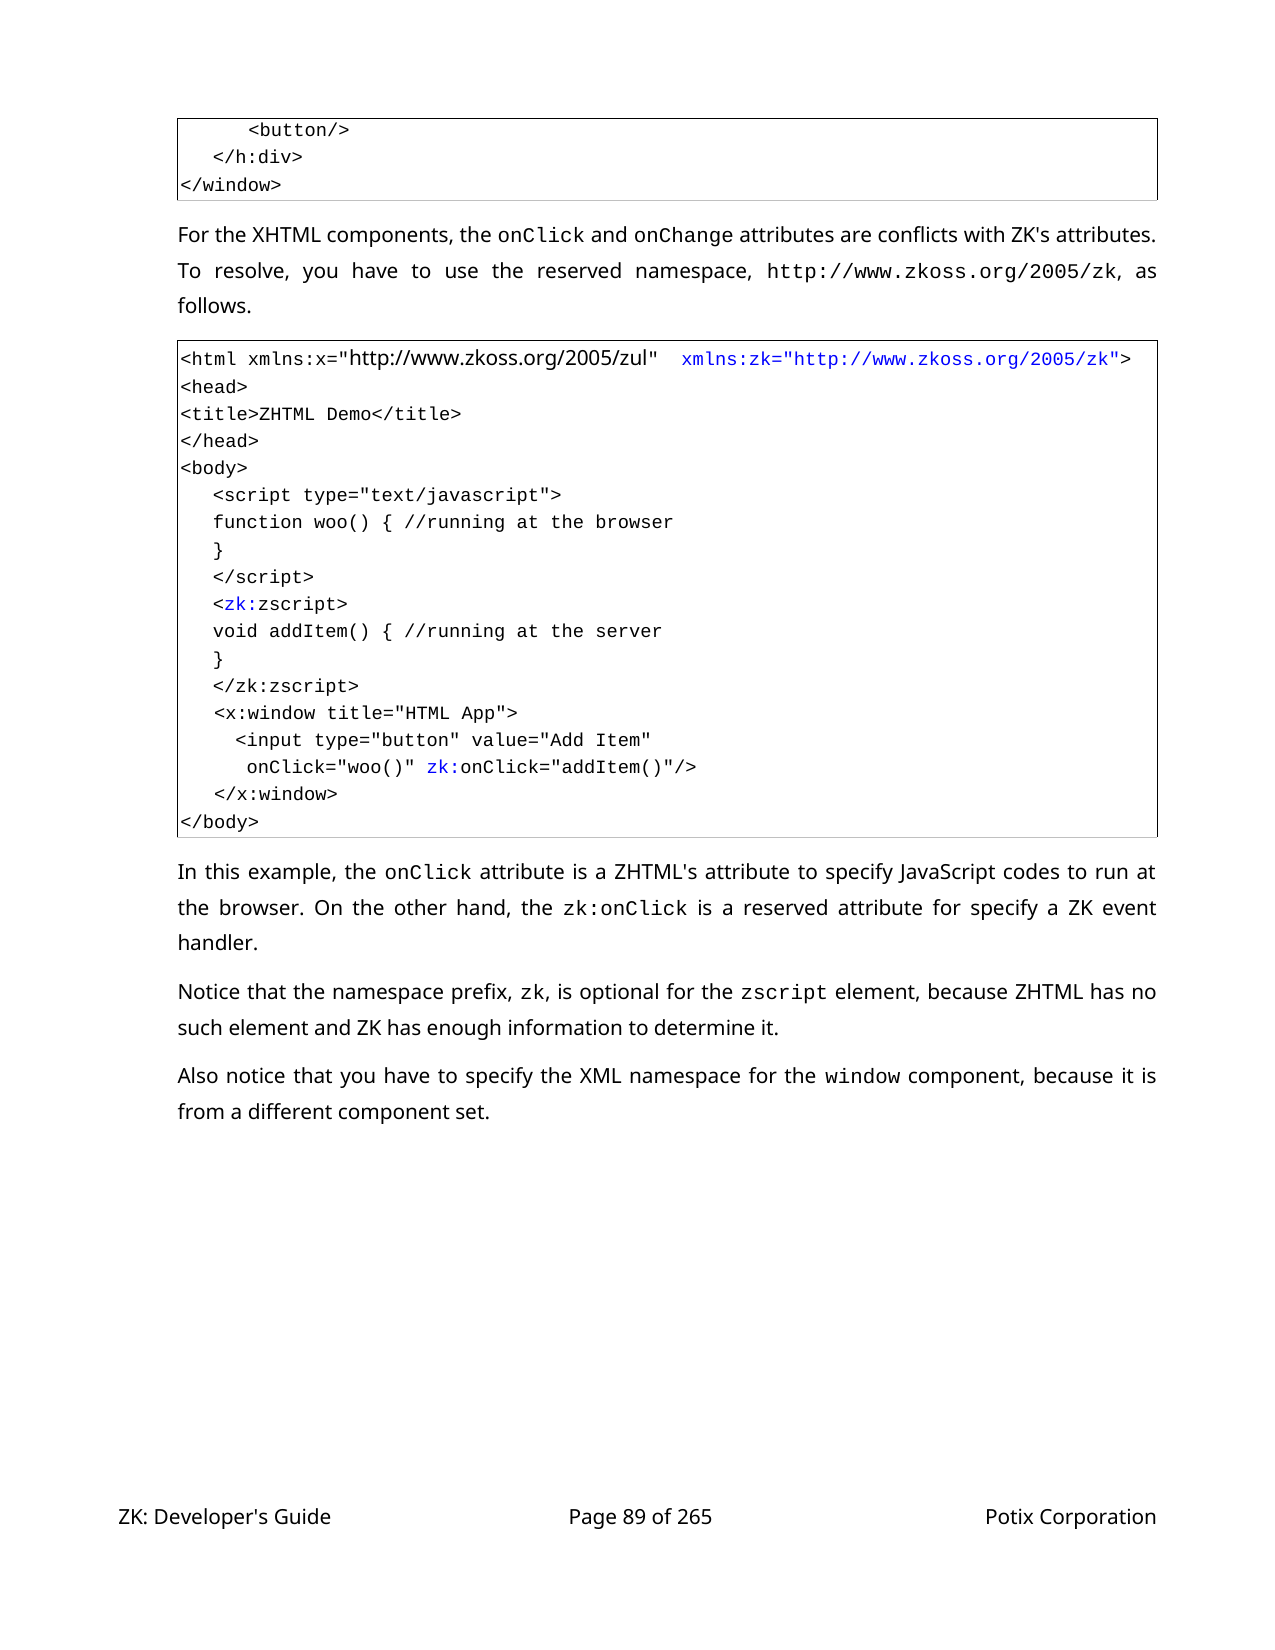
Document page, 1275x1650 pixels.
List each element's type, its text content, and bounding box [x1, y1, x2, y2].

text <title>ZHTML Demo</title> [178, 402, 1157, 426]
text In this example, the onClick attribute is a ZHTML's attribute to specify JavaScript codes to run at the browser. On the other hand, the zk:onClick is a reserved attribute for specify a ZK event handler. [177, 857, 1157, 957]
text Notice that the namespace prefix, zk, is optional for the zscript element, because ZHTML has no such element and ZK has enough information to determine it. [177, 977, 1157, 1041]
text void addItem() { //running at the server [178, 619, 1157, 643]
text </zk:zscript> [178, 673, 1157, 698]
text <button/> [178, 119, 1157, 142]
text } [178, 538, 1157, 562]
text <zk:zscript> [178, 592, 1157, 616]
text <script type="text/javascript"> [178, 483, 1157, 507]
text <html xmlns:x="http://www.zkoss.org/2005/zul" xmlns:zk="http://www.zkoss.org/2005/zk"> [178, 341, 1157, 372]
text </script> [178, 565, 1157, 589]
text Also notice that you have to specify the XML namespace for the window component, because it is from a different component set. [177, 1062, 1157, 1125]
text <x:window title="HTML App"> [178, 701, 1157, 725]
text } [178, 646, 1157, 671]
text </h:div> [178, 145, 1157, 169]
text </body> [178, 809, 1157, 837]
text For the XHTML components, the onClick and onChange attributes are conflicts with ZK's attributes. To resolve, you have to use the reserved namespace, http://www.zkoss.org/2005/zk, as follows. [177, 220, 1157, 320]
text </head> [178, 429, 1157, 453]
text <head> [178, 374, 1157, 399]
text <body> [178, 456, 1157, 480]
text function woo() { //running at the browser [178, 510, 1157, 535]
text </window> [178, 172, 1157, 200]
text onClick="woo()" zk:onClick="addItem()"/> [178, 755, 1157, 779]
text <input type="button" value="Add Item" [178, 728, 1157, 752]
text </x:window> [178, 782, 1157, 807]
